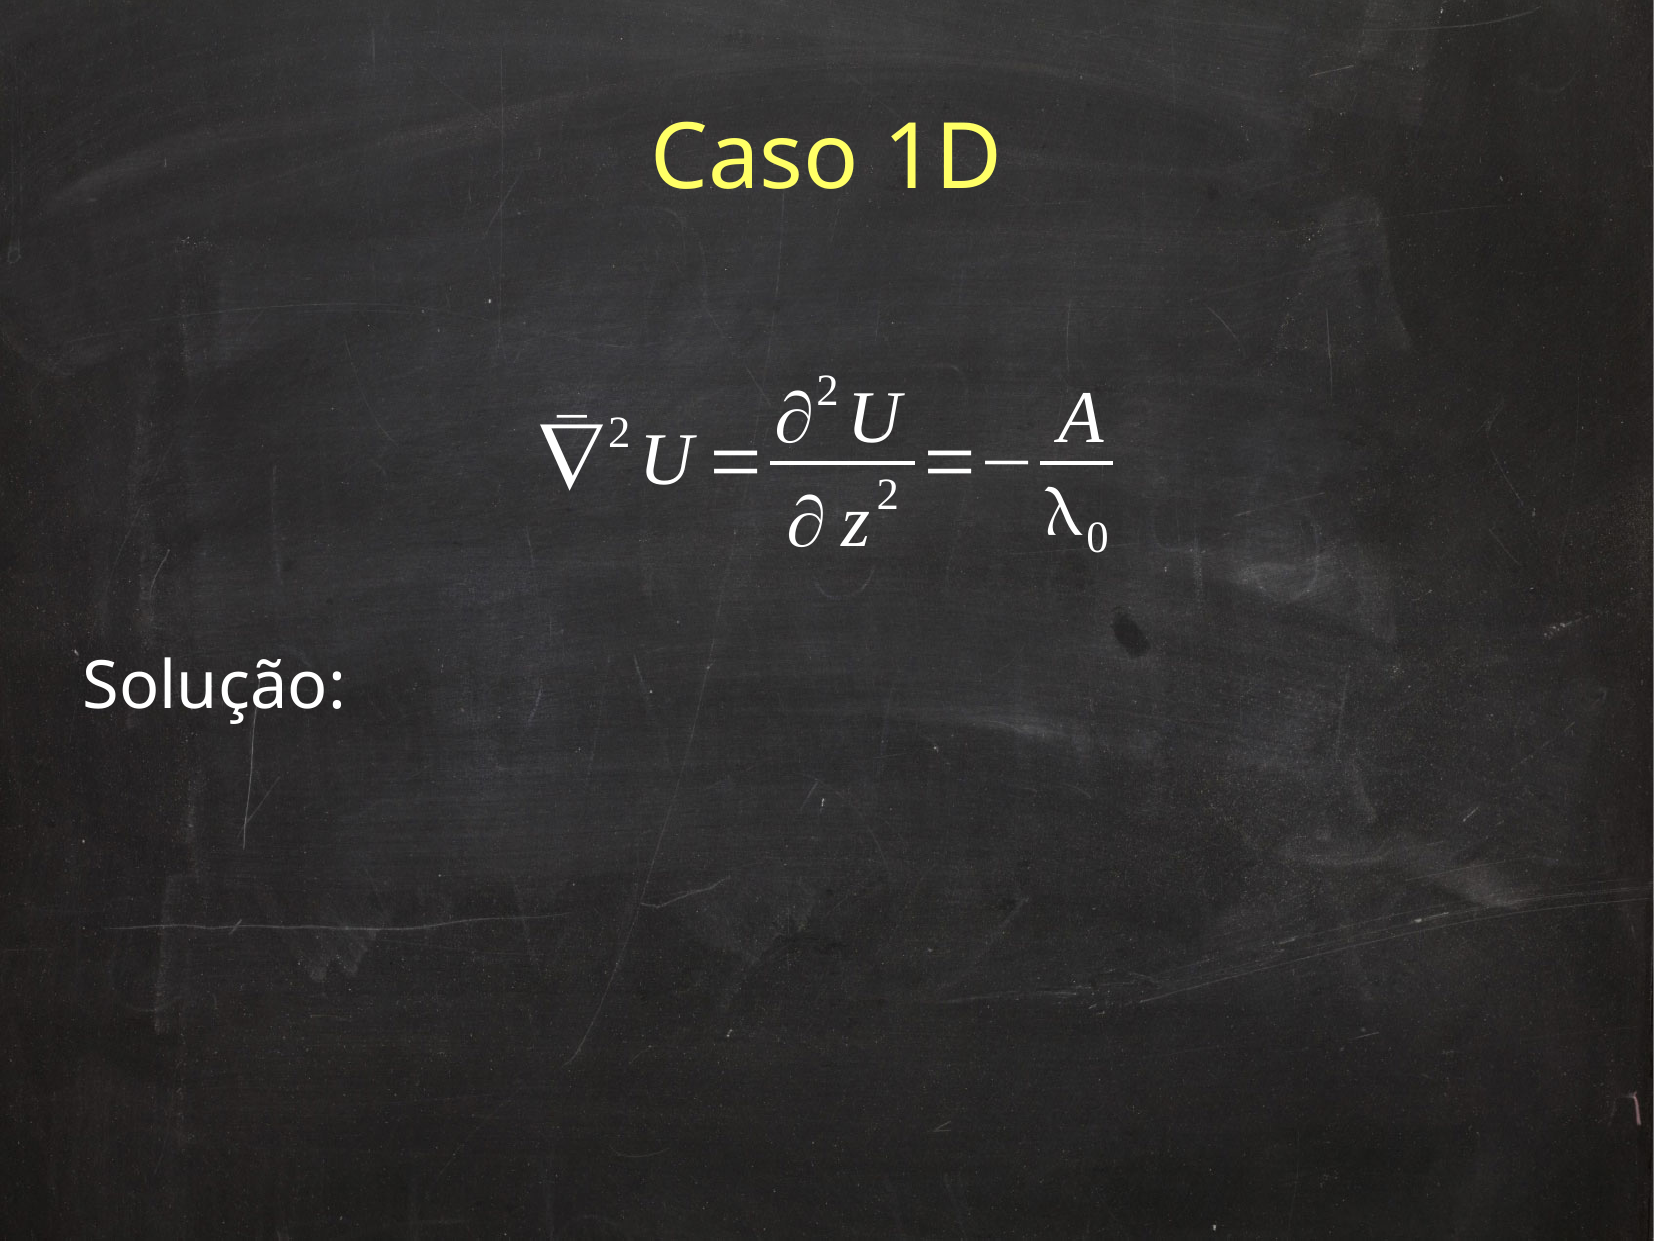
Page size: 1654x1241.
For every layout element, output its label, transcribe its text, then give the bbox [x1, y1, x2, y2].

picture [0, 0, 1654, 1241]
list Solução: [82, 637, 1571, 1201]
chart [530, 365, 1123, 563]
title Caso 1D [82, 49, 1571, 257]
